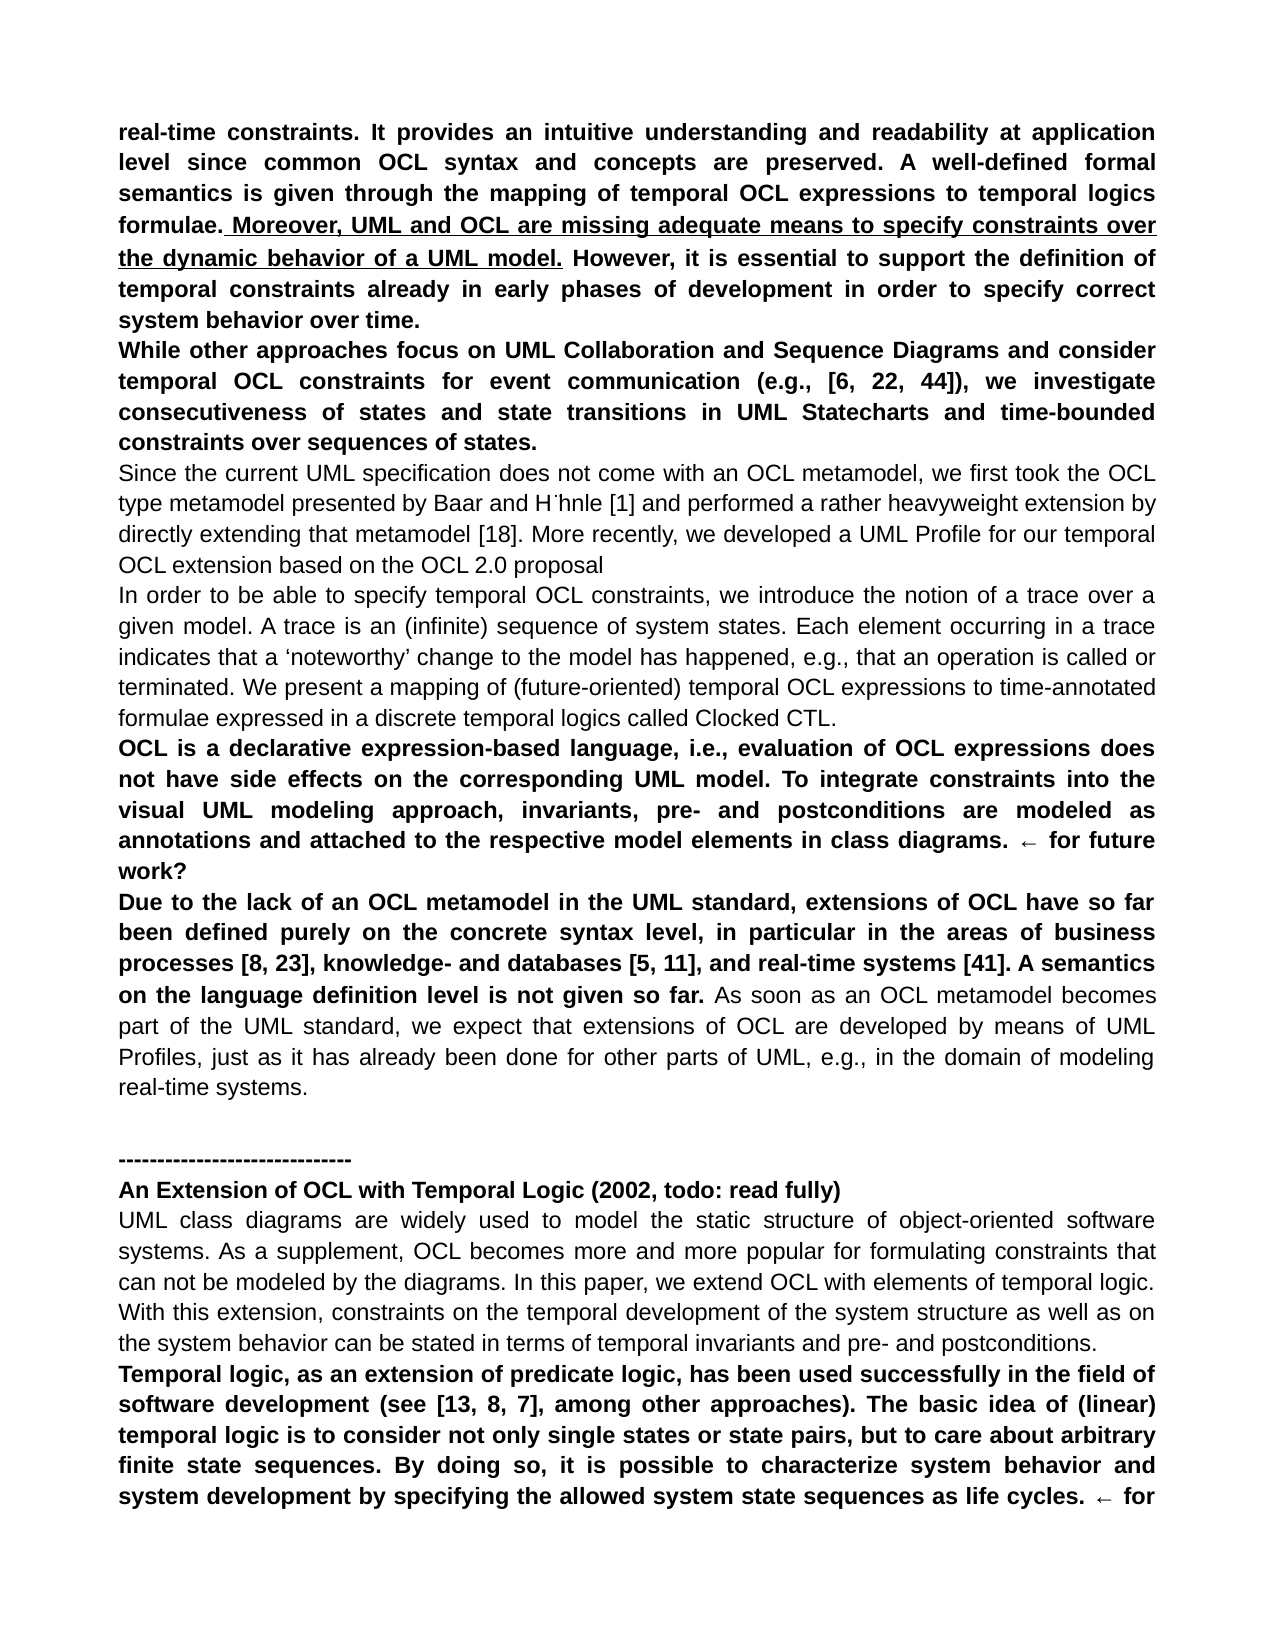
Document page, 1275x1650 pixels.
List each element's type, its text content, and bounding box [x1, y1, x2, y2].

text In order to be able to specify temporal OCL constraints, we introduce the notion of a trace over a given model. A trace is an (infinite) sequence of system states. Each element occurring in a trace indicates that a ‘noteworthy’ change to the model has happened, e.g., that an operation is called or terminated. We present a mapping of (future-oriented) temporal OCL expressions to time-annotated formulae expressed in a discrete temporal logics called Clocked CTL. [118, 582, 1157, 731]
text Due to the lack of an OCL metamodel in the UML standard, extensions of OCL have so far been defined purely on the concrete syntax level, in particular in the areas of business processes [8, 23], knowledge- and databases [5, 11], and real-time systems [41]. A semantics on the language definition level is not given so far. As soon as an OCL metamodel becomes part of the UML standard, we expect that extensions of OCL are developed by means of UML Profiles, just as it has already been done for other parts of UML, e.g., in the domain of modeling real-time systems. [118, 888, 1157, 1101]
text real-time constraints. It provides an intuitive understanding and readability at application level since common OCL syntax and concepts are preserved. A well-defined formal semantics is given through the mapping of temporal OCL expressions to temporal logics formulae. Moreover, UML and OCL are missing adequate means to specify constraints over the dynamic behavior of a UML model. However, it is essential to support the definition of temporal constraints already in early phases of development in order to specify correct system behavior over time. [118, 118, 1157, 333]
text Since the current UML specification does not come with an OCL metamodel, we first took the OCL type metamodel presented by Baar and H ̈hnle [1] and performed a rather heavyweight extension by directly extending that metamodel [18]. More recently, we developed a UML Profile for our temporal OCL extension based on the OCL 2.0 proposal [118, 459, 1157, 578]
text ------------------------------ [118, 1146, 1157, 1172]
text UML class diagrams are widely used to model the static structure of object-oriented software systems. As a supplement, OCL becomes more and more popular for formulating constraints that can not be modeled by the diagrams. In this paper, we extend OCL with elements of temporal logic. With this extension, constraints on the temporal development of the system structure as well as on the system behavior can be stated in terms of temporal invariants and pre- and postconditions. [118, 1207, 1157, 1356]
text An Extension of OCL with Temporal Logic (2002, todo: read fully) [118, 1176, 1157, 1203]
text Temporal logic, as an extension of predicate logic, has been used successfully in the field of software development (see [13, 8, 7], among other approaches). The basic idea of (linear) temporal logic is to consider not only single states or state pairs, but to care about arbitrary finite state sequences. By doing so, it is possible to characterize system behavior and system development by specifying the allowed system state sequences as life cycles. ← for [118, 1360, 1157, 1509]
text OCL is a declarative expression-based language, i.e., evaluation of OCL expressions does not have side effects on the corresponding UML model. To integrate constraints into the visual UML modeling approach, invariants, pre- and postconditions are modeled as annotations and attached to the respective model elements in class diagrams. ← for future work? [118, 735, 1157, 884]
text While other approaches focus on UML Collaboration and Sequence Diagrams and consider temporal OCL constraints for event communication (e.g., [6, 22, 44]), we investigate consecutiveness of states and state transitions in UML Statecharts and time-bounded constraints over sequences of states. [118, 337, 1157, 455]
